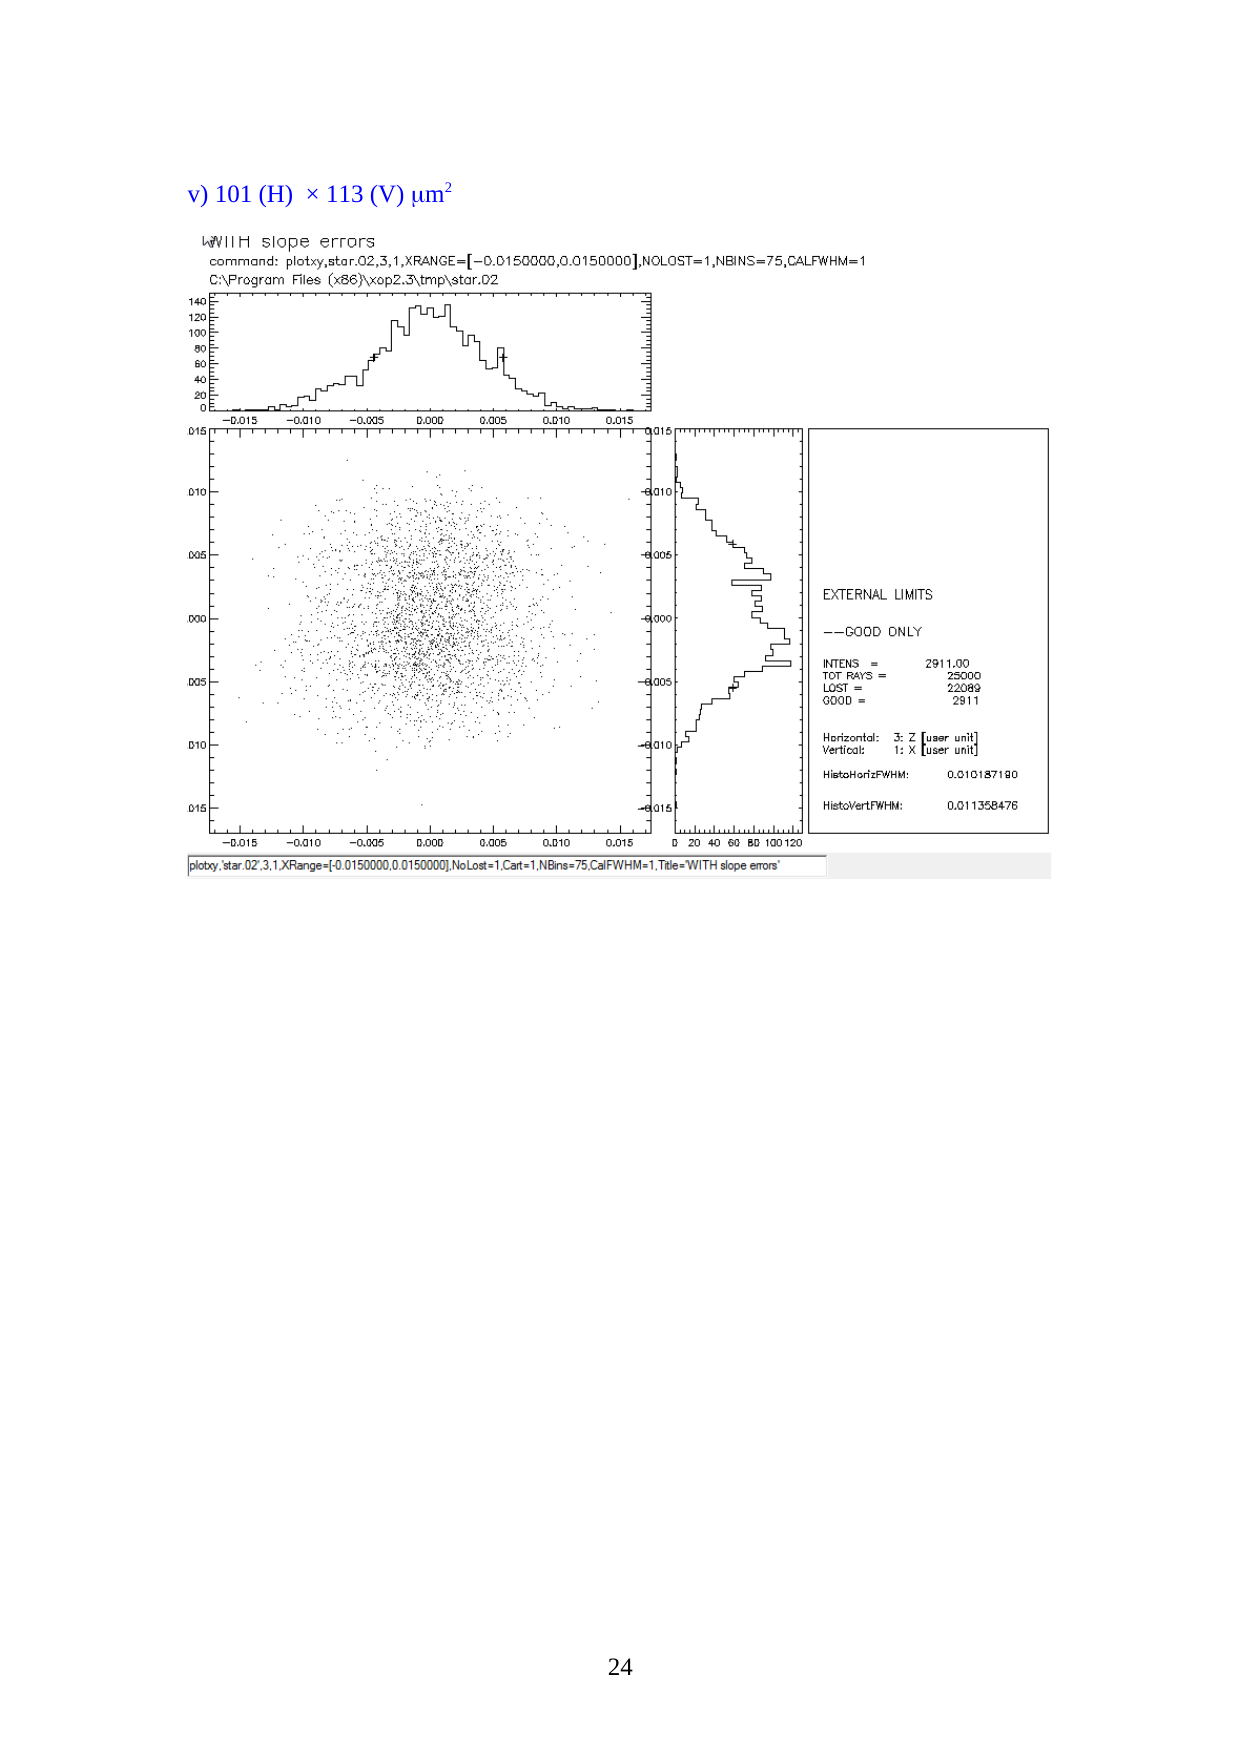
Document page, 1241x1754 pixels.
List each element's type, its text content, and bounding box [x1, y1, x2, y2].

text v) 101 (H) × 113 (V) m2 [187, 179, 1053, 207]
picture [187, 236, 1052, 879]
